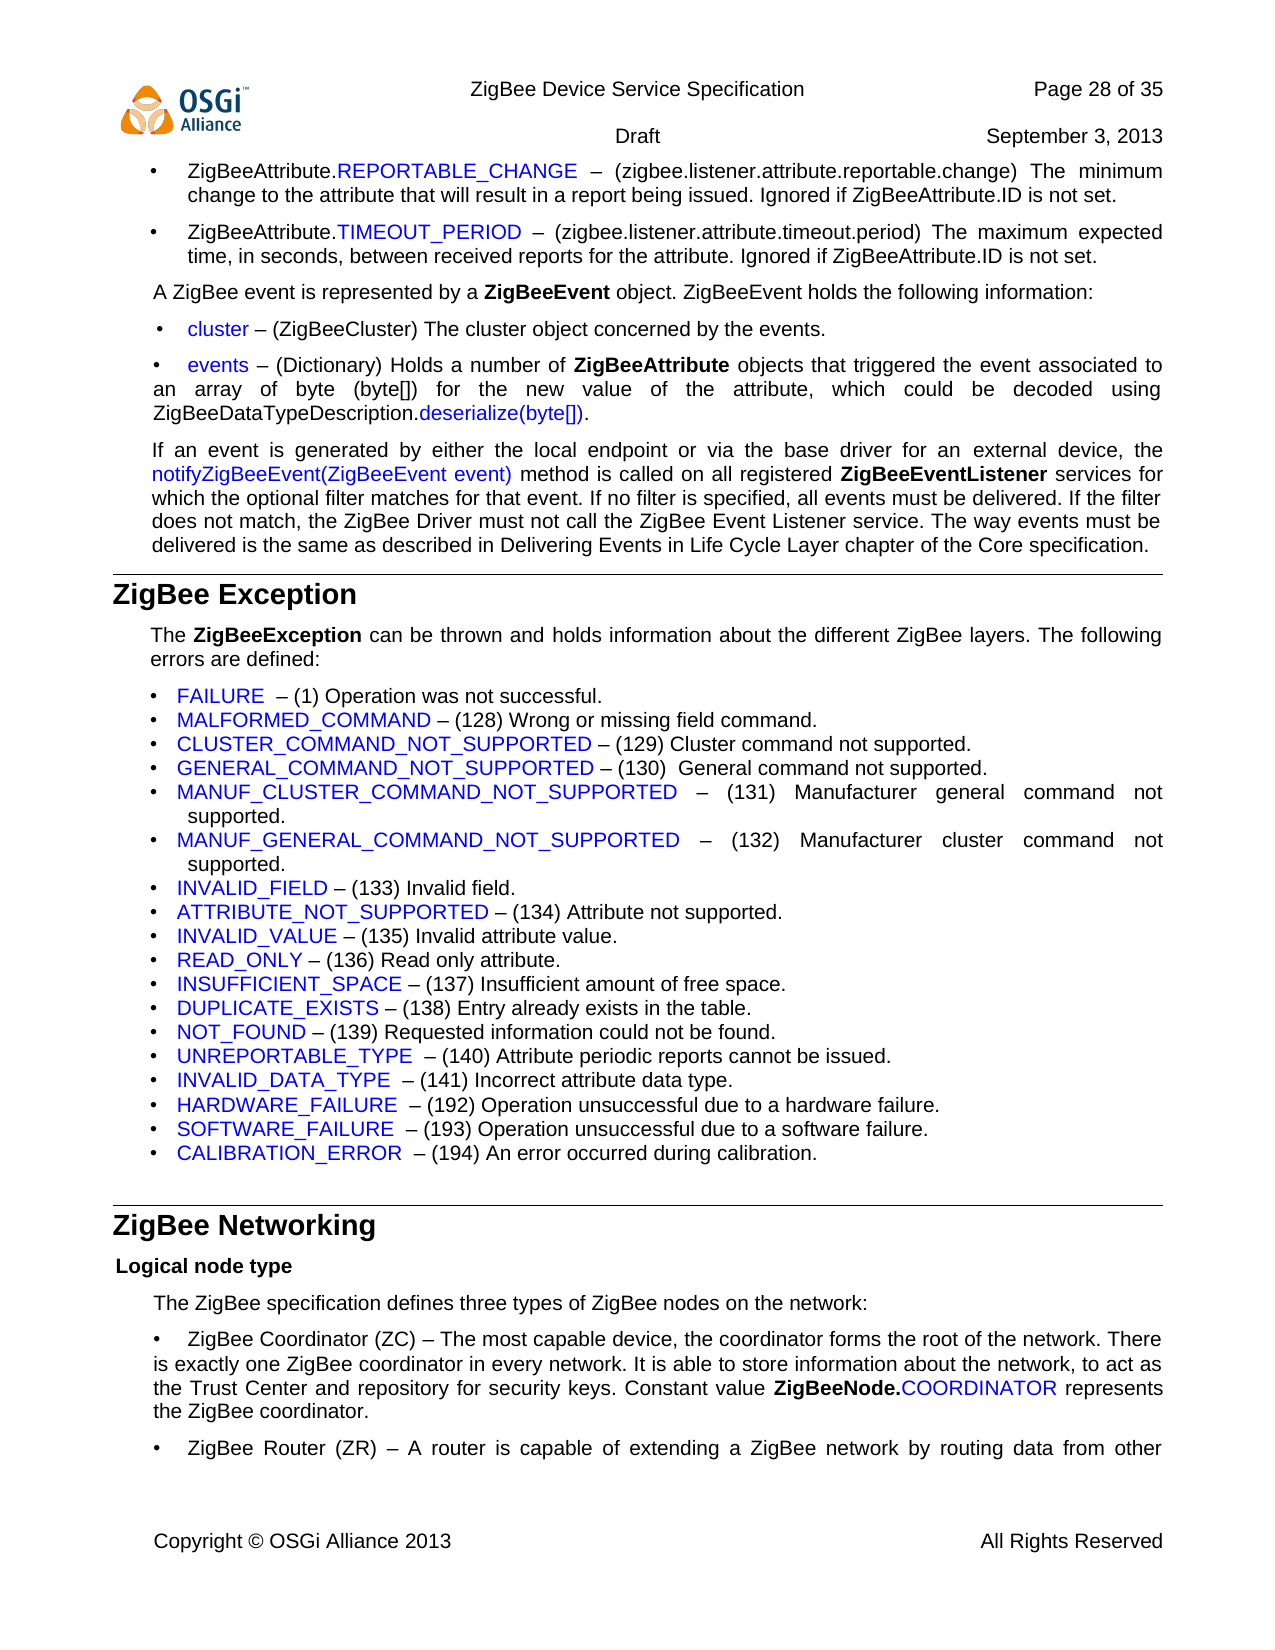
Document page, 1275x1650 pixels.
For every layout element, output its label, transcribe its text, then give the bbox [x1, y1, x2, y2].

subtitle ZigBee Exception [112, 575, 1163, 611]
list ATTRIBUTE_NOT_SUPPORTED – (134) Attribute not supported. [150, 900, 1163, 924]
list UNREPORTABLE_TYPE – (140) Attribute periodic reports cannot be issued. [150, 1044, 1163, 1068]
list FAILURE – (1) Operation was not successful. [150, 683, 1163, 708]
list INVALID_FIELD – (133) Invalid field. [150, 876, 1163, 900]
subtitle ZigBee Networking [112, 1206, 1163, 1242]
list DUPLICATE_EXISTS – (138) Entry already exists in the table. [150, 996, 1163, 1020]
list ZigBee Coordinator (ZC) – The most capable device, the coordinator forms the root of the network. There is exactly one ZigBee coordinator in every network. It is able to store information about the network, to act as the Trust Center and repository for security keys. Constant value ZigBeeNode.COORDINATOR represents the ZigBee coordinator. [153, 1327, 1163, 1423]
list MANUF_GENERAL_COMMAND_NOT_SUPPORTED – (132) Manufacturer cluster command not supported. [150, 828, 1163, 876]
text The ZigBee specification defines three types of ZigBee nodes on the network: [153, 1291, 1163, 1315]
picture [113, 78, 257, 142]
list NOT_FOUND – (139) Requested information could not be found. [150, 1020, 1163, 1044]
text If an event is generated by either the local endpoint or via the base driver for an external device, the notifyZigBeeEvent(ZigBeeEvent event) method is called on all registered ZigBeeEventListener services for which the optional filter matches for that event. If no filter is specified, all events must be delivered. If the filter does not match, the ZigBee Driver must not call the ZigBee Event Listener service. The way events must be delivered is the same as described in Delivering Events in Life Cycle Layer chapter of the Core specification. [152, 437, 1163, 557]
list MALFORMED_COMMAND – (128) Wrong or missing field command. [150, 708, 1163, 732]
list events – (Dictionary) Holds a number of ZigBeeAttribute objects that triggered the event associated to an array of byte (byte[]) for the new value of the attribute, which could be decoded using ZigBeeDataTypeDescription.deserialize(byte[]). [153, 353, 1163, 425]
list INSUFFICIENT_SPACE – (137) Insufficient amount of free space. [150, 972, 1163, 996]
list READ_ONLY – (136) Read only attribute. [150, 948, 1163, 972]
list cluster – (ZigBeeCluster) The cluster object concerned by the events. [156, 316, 1163, 341]
list GENERAL_COMMAND_NOT_SUPPORTED – (130) General command not supported. [150, 756, 1163, 780]
list INVALID_VALUE – (135) Invalid attribute value. [150, 924, 1163, 948]
list SOFTWARE_FAILURE – (193) Operation unsuccessful due to a software failure. [150, 1116, 1163, 1141]
list HARDWARE_FAILURE – (192) Operation unsuccessful due to a hardware failure. [150, 1092, 1163, 1116]
list CALIBRATION_ERROR – (194) An error occurred during calibration. [150, 1141, 1163, 1164]
list ZigBeeAttribute.TIMEOUT_PERIOD – (zigbee.listener.attribute.timeout.period) The maximum expected time, in seconds, between received reports for the attribute. Ignored if ZigBeeAttribute.ID is not set. [150, 219, 1163, 267]
text Logical node type [115, 1254, 1163, 1278]
text The ZigBeeException can be thrown and holds information about the different ZigBee layers. The following errors are defined: [150, 623, 1163, 671]
list INVALID_DATA_TYPE – (141) Incorrect attribute data type. [150, 1068, 1163, 1092]
list MANUF_CLUSTER_COMMAND_NOT_SUPPORTED – (131) Manufacturer general command not supported. [150, 780, 1163, 828]
list ZigBee Router (ZR) – A router is capable of extending a ZigBee network by routing data from other [153, 1436, 1163, 1460]
list CLUSTER_COMMAND_NOT_SUPPORTED – (129) Cluster command not supported. [150, 732, 1163, 756]
text A ZigBee event is represented by a ZigBeeEvent object. ZigBeeEvent holds the following information: [153, 280, 1163, 304]
list ZigBeeAttribute.REPORTABLE_CHANGE – (zigbee.listener.attribute.reportable.change) The minimum change to the attribute that will result in a report being issued. Ignored if ZigBeeAttribute.ID is not set. [150, 159, 1163, 207]
